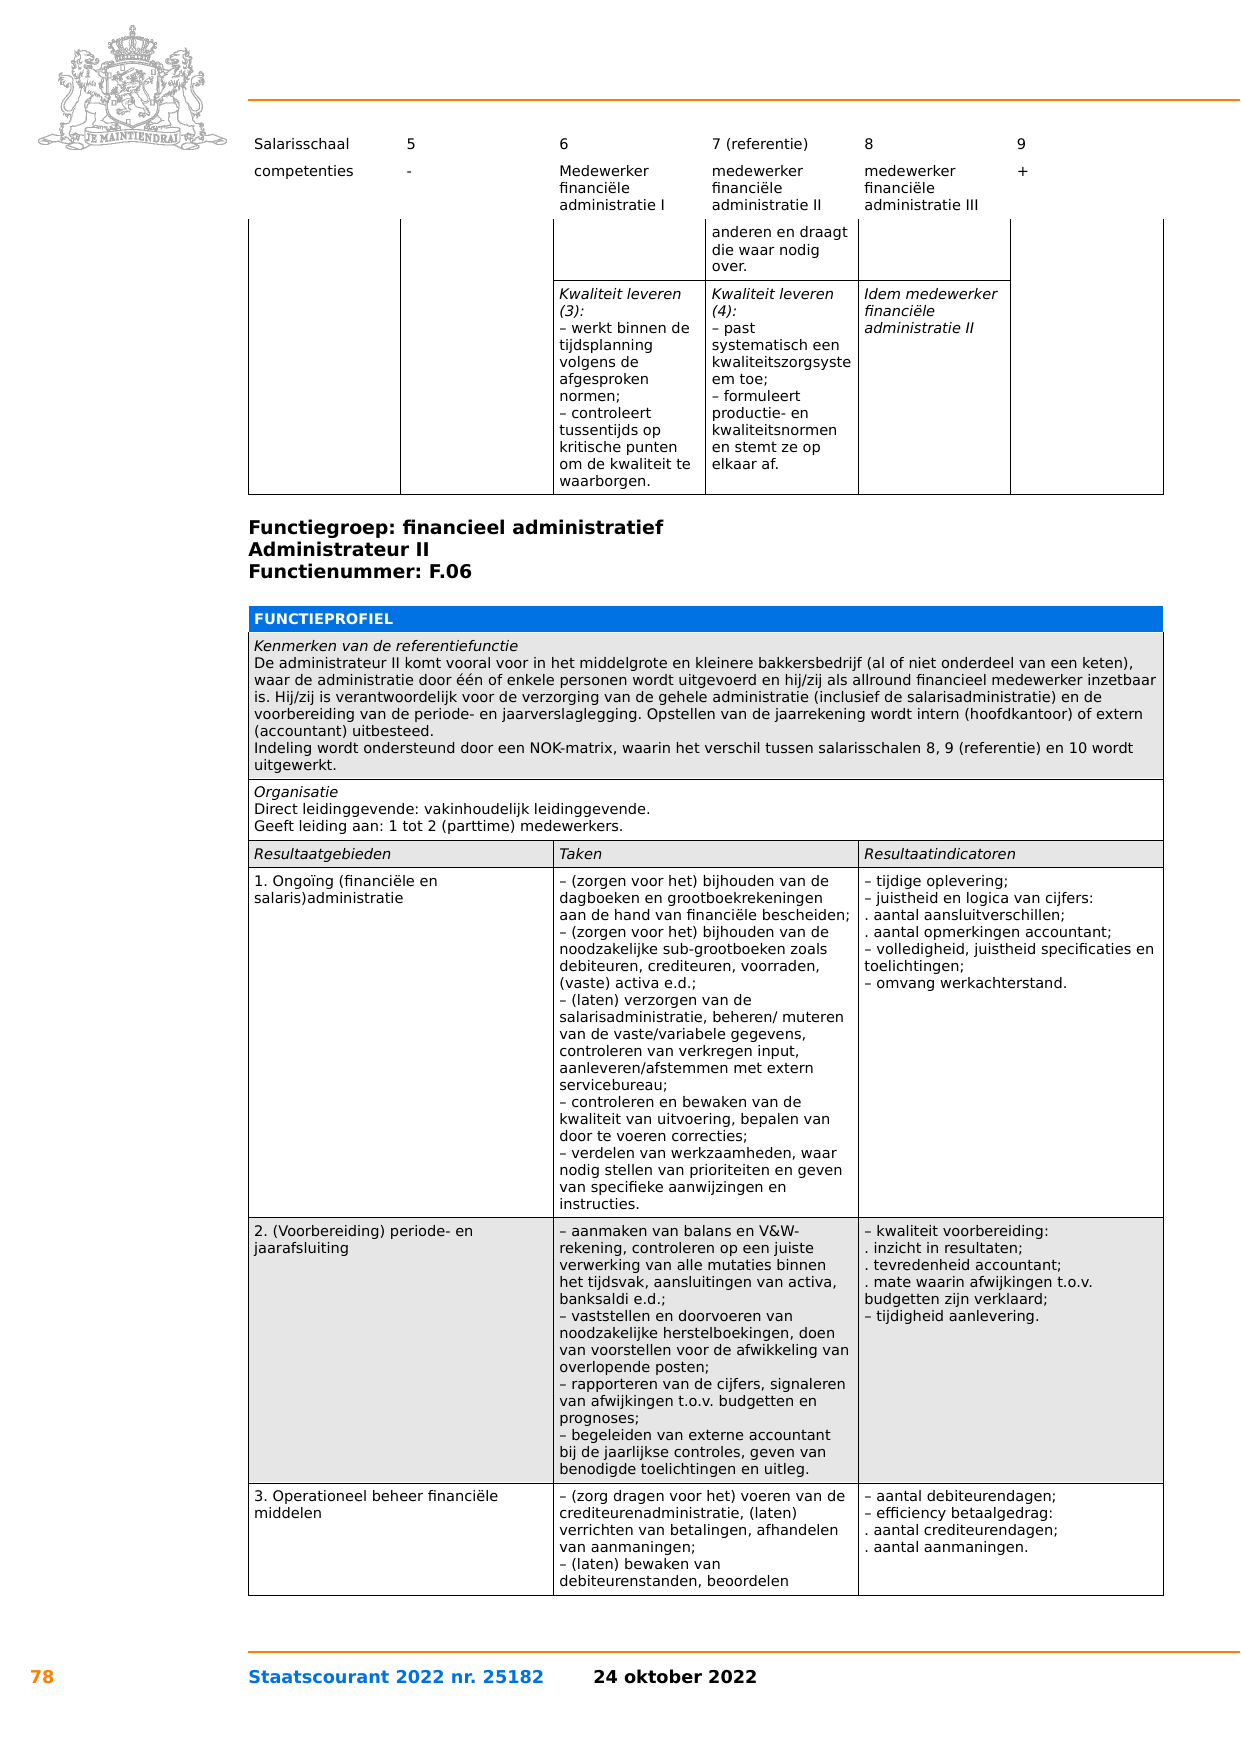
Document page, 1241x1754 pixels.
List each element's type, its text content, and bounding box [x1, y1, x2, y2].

table_cell [554, 220, 705, 280]
text Functiegroep: financieel administratief [248, 517, 1163, 539]
table_header 7 (referentie) [706, 131, 858, 157]
table_cell Medewerker financiële administratie I [554, 158, 705, 219]
table_cell Idem medewerker financiële administratie II [859, 281, 1010, 494]
table_cell [249, 220, 400, 494]
table_cell competenties [249, 158, 400, 219]
table_cell - [401, 158, 553, 219]
table_cell [859, 220, 1010, 280]
table_header 6 [554, 131, 705, 157]
table_cell Resultaatgebieden [249, 841, 553, 867]
table_cell medewerker financiële administratie III [859, 158, 1010, 219]
table_cell – aantal debiteurendagen; – efficiency betaalgedrag: . aantal crediteurendagen; . aantal aanmaningen. [859, 1484, 1163, 1595]
table_cell Kenmerken van de referentiefunctie De administrateur II komt vooral voor in het middelgrote en kleinere bakkersbedrijf (al of niet onderdeel van een keten), waar de administratie door één of enkele personen wordt uitgevoerd en hij/zij als allround financieel medewerker inzetbaar is. Hij/zij is verantwoordelijk voor de verzorging van de gehele administratie (inclusief de salarisadministratie) en de voorbereiding van de periode- en jaarverslaglegging. Opstellen van de jaarrekening wordt intern (hoofdkantoor) of extern (accountant) uitbesteed. Indeling wordt ondersteund door een NOK-matrix, waarin het verschil tussen salarisschalen 8, 9 (referentie) en 10 wordt uitgewerkt. [249, 633, 1163, 778]
table_header 5 [401, 131, 553, 157]
table_cell + [1011, 158, 1163, 219]
text Administrateur II [248, 539, 1163, 561]
text Functienummer: F.06 [248, 561, 1163, 583]
table_header 8 [859, 131, 1010, 157]
table_cell 2. (Voorbereiding) periode- en jaarafsluiting [249, 1218, 553, 1482]
table_cell – (zorg dragen voor het) voeren van de crediteurenadministratie, (laten) verrichten van betalingen, afhandelen van aanmaningen; – (laten) bewaken van debiteurenstanden, beoordelen [554, 1484, 858, 1595]
table_cell 3. Operationeel beheer financiële middelen [249, 1484, 553, 1595]
table_cell – (zorgen voor het) bijhouden van de dagboeken en grootboekrekeningen aan de hand van financiële bescheiden; – (zorgen voor het) bijhouden van de noodzakelijke sub-grootboeken zoals debiteuren, crediteuren, voorraden, (vaste) activa e.d.; – (laten) verzorgen van de salarisadministratie, beheren/ muteren van de vaste/variabele gegevens, controleren van verkregen input, aanleveren/afstemmen met extern servicebureau; – controleren en bewaken van de kwaliteit van uitvoering, bepalen van door te voeren correcties; – verdelen van werkzaamheden, waar nodig stellen van prioriteiten en geven van specifieke aanwijzingen en instructies. [554, 868, 858, 1217]
table_cell Organisatie Direct leidinggevende: vakinhoudelijk leidinggevende. Geeft leiding aan: 1 tot 2 (parttime) medewerkers. [249, 780, 1163, 840]
table_cell 1. Ongoïng (financiële en salaris)administratie [249, 868, 553, 1217]
table_cell medewerker financiële administratie II [706, 158, 858, 219]
table_cell Taken [554, 841, 858, 867]
table_cell – kwaliteit voorbereiding: . inzicht in resultaten; . tevredenheid accountant; . mate waarin afwijkingen t.o.v. budgetten zijn verklaard; – tijdigheid aanlevering. [859, 1218, 1163, 1482]
table_cell – tijdige oplevering; – juistheid en logica van cijfers: . aantal aansluitverschillen; . aantal opmerkingen accountant; – volledigheid, juistheid specificaties en toelichtingen; – omvang werkachterstand. [859, 868, 1163, 1217]
table_header Salarisschaal [249, 131, 400, 157]
table_cell – aanmaken van balans en V&W-rekening, controleren op een juiste verwerking van alle mutaties binnen het tijdsvak, aansluitingen van activa, banksaldi e.d.; – vaststellen en doorvoeren van noodzakelijke herstelboekingen, doen van voorstellen voor de afwikkeling van overlopende posten; – rapporteren van de cijfers, signaleren van afwijkingen t.o.v. budgetten en prognoses; – begeleiden van externe accountant bij de jaarlijkse controles, geven van benodigde toelichtingen en uitleg. [554, 1218, 858, 1482]
table_cell Resultaatindicatoren [859, 841, 1163, 867]
table_cell anderen en draagt die waar nodig over. [706, 220, 858, 280]
table_cell Kwaliteit leveren (4): – past systematisch een kwaliteitszorgsysteem toe; – formuleert productie- en kwaliteitsnormen en stemt ze op elkaar af. [706, 281, 858, 494]
table_cell [401, 220, 553, 494]
table_cell Kwaliteit leveren (3): – werkt binnen de tijdsplanning volgens de afgesproken normen; – controleert tussentijds op kritische punten om de kwaliteit te waarborgen. [554, 281, 705, 494]
table_header FUNCTIEPROFIEL [249, 606, 1163, 632]
picture [38, 25, 227, 150]
table_cell [1011, 220, 1163, 494]
table_header 9 [1011, 131, 1163, 157]
